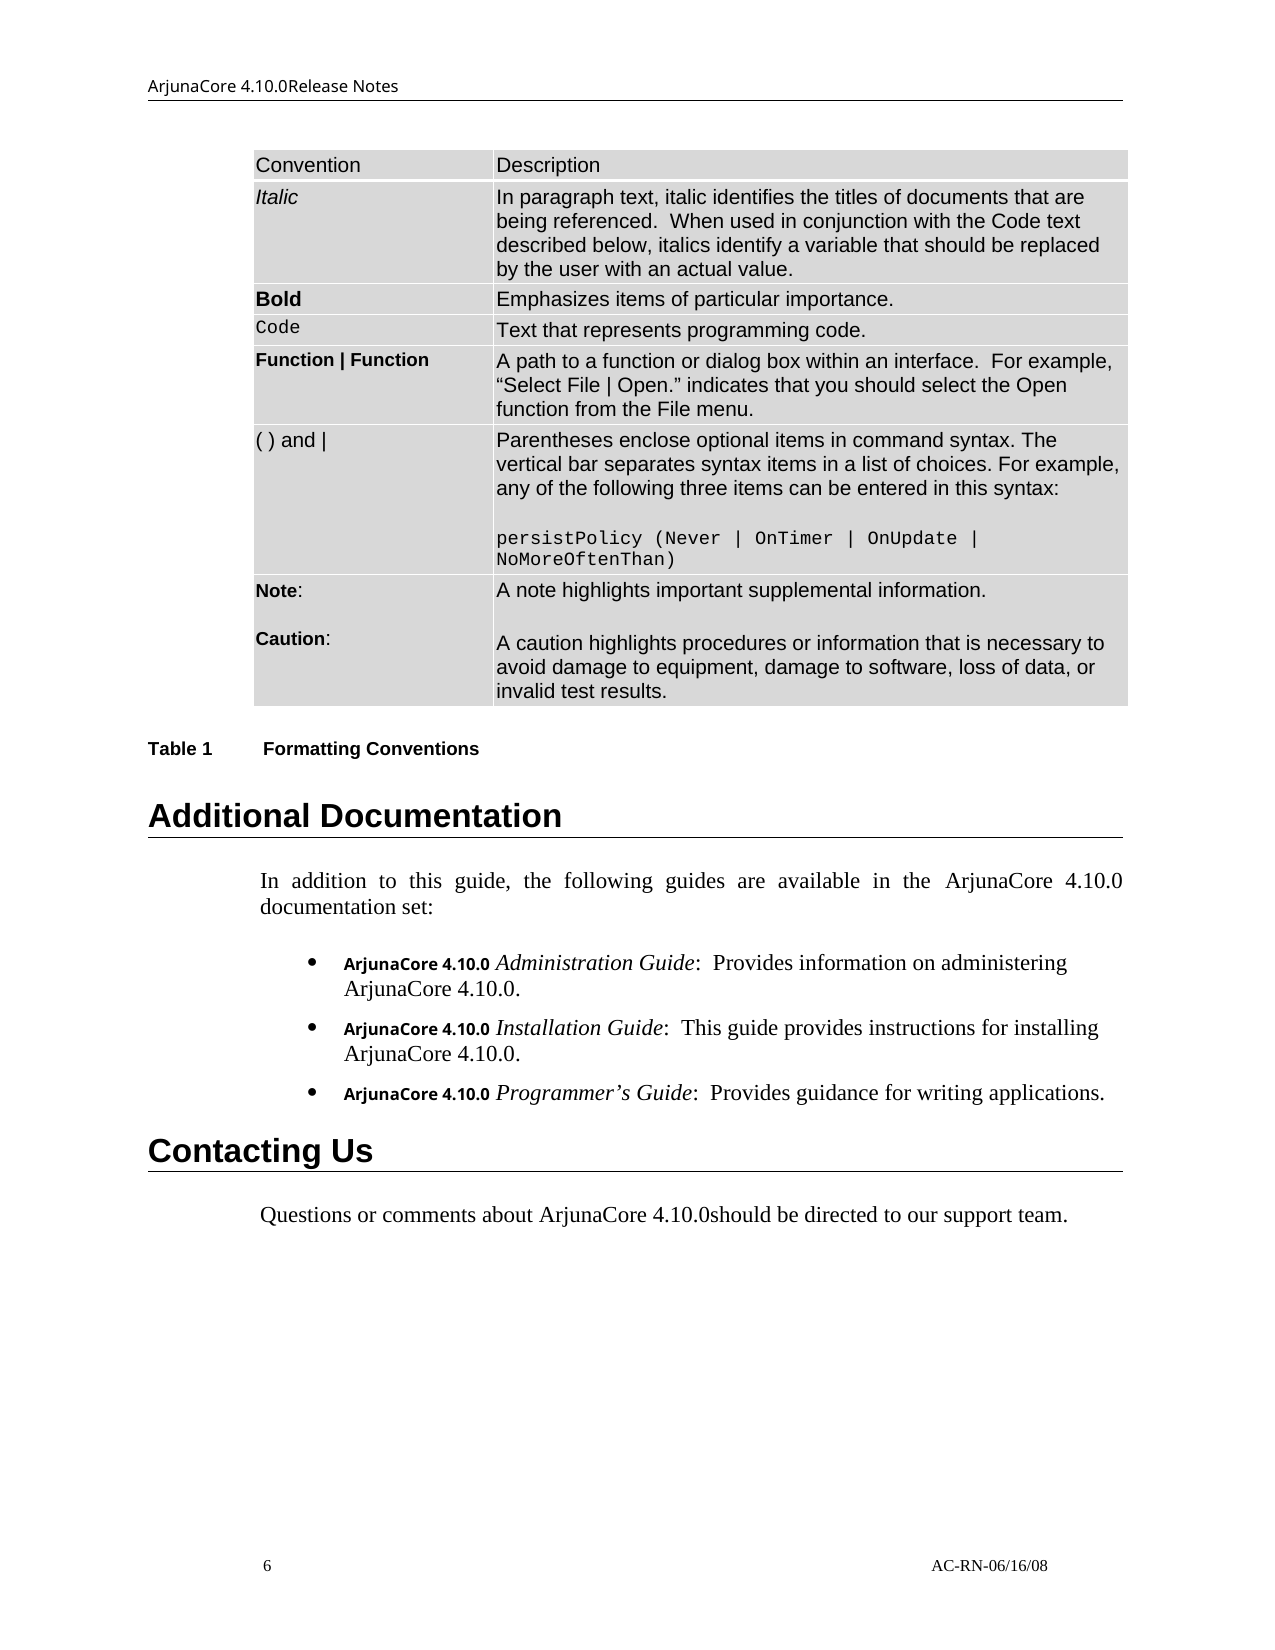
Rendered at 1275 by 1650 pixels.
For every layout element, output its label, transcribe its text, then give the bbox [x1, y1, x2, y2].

table_header Convention [254, 150, 493, 179]
subtitle Additional Documentation [148, 796, 1123, 837]
table_cell Note: Caution: [254, 575, 493, 706]
text Table 1 Formatting Conventions [148, 737, 1123, 759]
table_cell In paragraph text, italic identifies the titles of documents that are being referenced. When used in conjunction with the Code text described below, italics identify a variable that should be replaced by the user with an actual value. [494, 182, 1128, 283]
table_cell Function | Function [254, 346, 493, 424]
list ArjunaCore 4.10.0 Programmer’s Guide: Provides guidance for writing applications. [308, 1079, 1123, 1106]
table_cell Code [254, 315, 493, 345]
table_header Description [494, 150, 1128, 179]
table_cell Italic [254, 182, 493, 283]
table_cell Emphasizes items of particular importance. [494, 284, 1128, 314]
subtitle Contacting Us [148, 1131, 1123, 1171]
table_cell Bold [254, 284, 493, 314]
text Questions or comments about ArjunaCore 4.10.0should be directed to our support team. [260, 1201, 1123, 1228]
table_cell ( ) and | [254, 425, 493, 574]
table_cell A path to a function or dialog box within an interface. For example, “Select File | Open.” indicates that you should select the Open function from the File menu. [494, 346, 1128, 424]
table_cell A note highlights important supplemental information. A caution highlights procedures or information that is necessary to avoid damage to equipment, damage to software, loss of data, or invalid test results. [494, 575, 1128, 706]
table_cell Parentheses enclose optional items in command syntax. The vertical bar separates syntax items in a list of choices. For example, any of the following three items can be entered in this syntax: persistPolicy (Never | OnTimer | OnUpdate | NoMoreOftenThan) [494, 425, 1128, 574]
table_cell Text that represents programming code. [494, 315, 1128, 345]
text In addition to this guide, the following guides are available in the ArjunaCore 4.10.0 documentation set: [260, 867, 1123, 920]
list ArjunaCore 4.10.0 Administration Guide: Provides information on administering ArjunaCore 4.10.0. [308, 949, 1123, 1002]
list ArjunaCore 4.10.0 Installation Guide: This guide provides instructions for installing ArjunaCore 4.10.0. [308, 1014, 1123, 1067]
